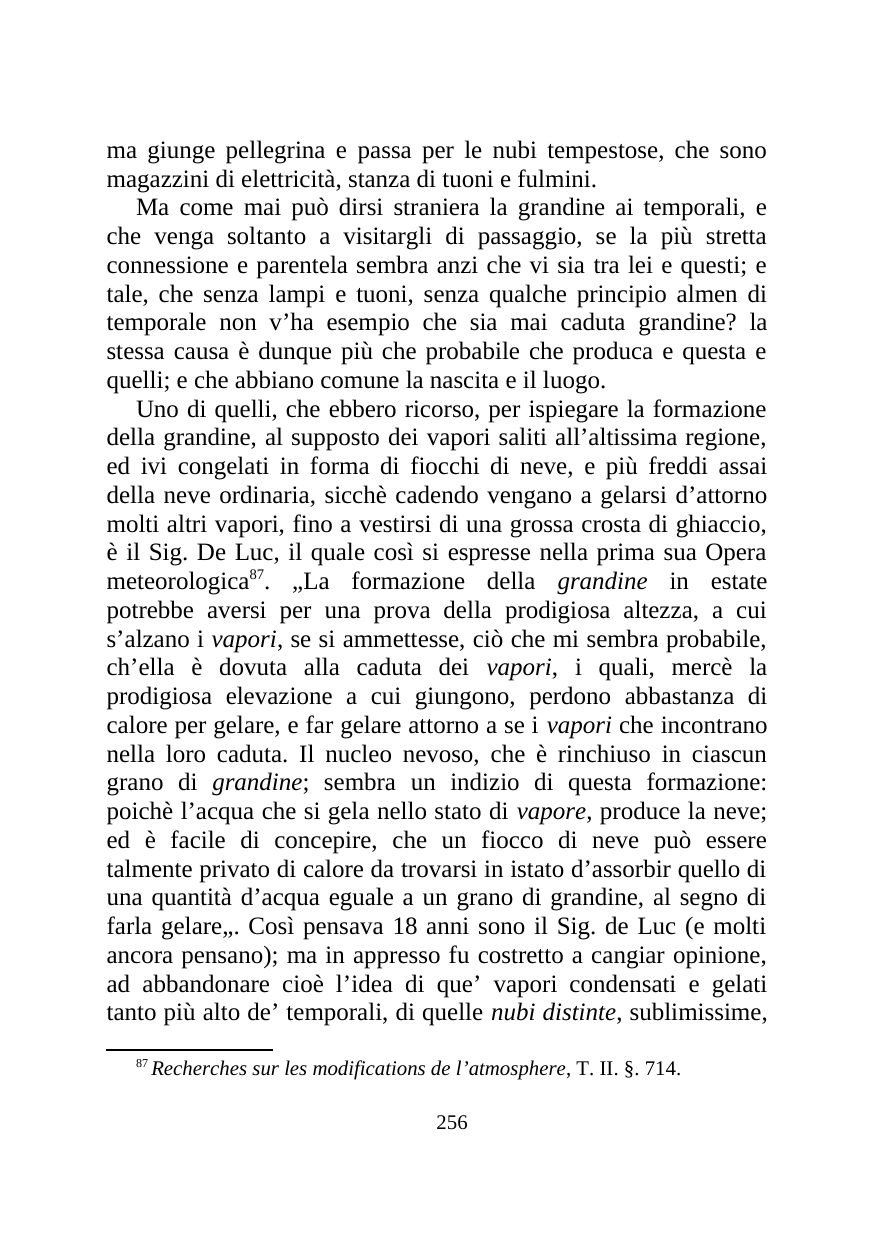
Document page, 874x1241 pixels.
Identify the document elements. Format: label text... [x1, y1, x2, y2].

text Ma come mai può dirsi straniera la grandine ai temporali, e che venga soltanto a visitargli di passaggio, se la più stretta connessione e parentela sembra anzi che vi sia tra lei e questi; e tale, che senza lampi e tuoni, senza qualche principio almen di temporale non v’ha esempio che sia mai caduta grandine? la stessa causa è dunque più che probabile che produca e questa e quelli; e che abbiano comune la nascita e il luogo. [106, 192, 768, 394]
text ma giunge pellegrina e passa per le nubi tempestose, che sono magazzini di elettricità, stanza di tuoni e fulmini. [106, 135, 768, 192]
text Uno di quelli, che ebbero ricorso, per ispiegare la formazione della grandine, al supposto dei vapori saliti all’altissima regione, ed ivi congelati in forma di fiocchi di neve, e più freddi assai della neve ordinaria, sicchè cadendo vengano a gelarsi d’attorno molti altri vapori, fino a vestirsi di una grossa crosta di ghiaccio, è il Sig. De Luc, il quale così si espresse nella prima sua Opera meteorologica. „La formazione della grandine in estate potrebbe aversi per una prova della prodigiosa altezza, a cui s’alzano i vapori, se si ammettesse, ciò che mi sembra probabile, ch’ella è dovuta alla caduta dei vapori, i quali, mercè la prodigiosa elevazione a cui giungono, perdono abbastanza di calore per gelare, e far gelare attorno a se i vapori che incontrano nella loro caduta. Il nucleo nevoso, che è rinchiuso in ciascun grano di grandine; sembra un indizio di questa formazione: poichè l’acqua che si gela nello stato di vapore, produce la neve; ed è facile di concepire, che un fiocco di neve può essere talmente privato di calore da trovarsi in istato d’assorbir quello di una quantità d’acqua eguale a un grano di grandine, al segno di farla gelare„. Così pensava 18 anni sono il Sig. de Luc (e molti ancora pensano); ma in appresso fu costretto a cangiar opinione, ad abbandonare cioè l’idea di que’ vapori condensati e gelati tanto più alto de’ temporali, di quelle nubi distinte, sublimissime, [106, 394, 768, 1026]
text Recherches sur les modifications de l’atmosphere, T. II. §. 714. [106, 1056, 768, 1080]
